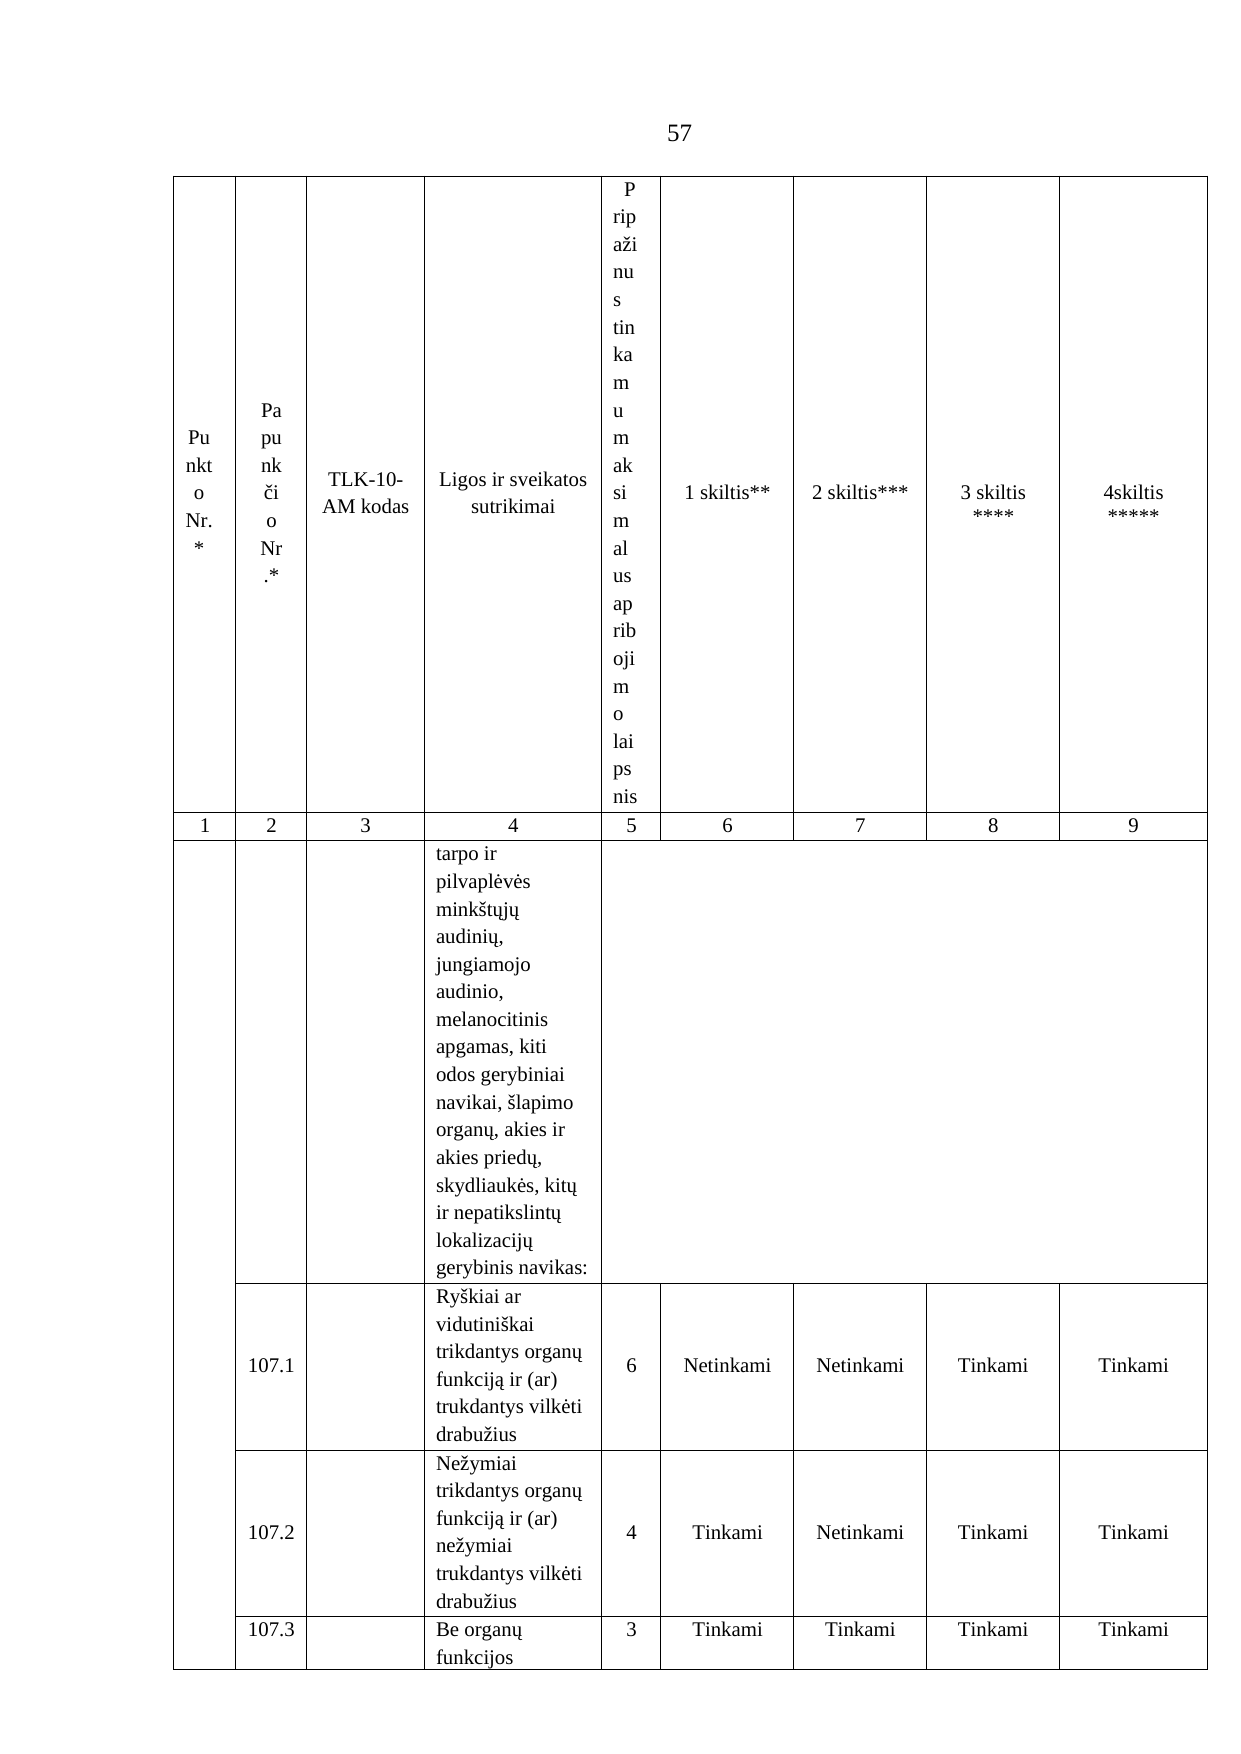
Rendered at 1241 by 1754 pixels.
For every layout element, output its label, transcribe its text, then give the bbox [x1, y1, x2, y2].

table_cell Be organų funkcijos [425, 1617, 601, 1669]
table_cell 3 [307, 813, 424, 840]
table_cell Netinkami [794, 1451, 926, 1616]
table_cell tarpo ir pilvaplėvės minkštųjų audinių, jungiamojo audinio, melanocitinis apgamas, kiti odos gerybiniai navikai, šlapimo organų, akies ir akies priedų, skydliaukės, kitų ir nepatikslintų lokalizacijų gerybinis navikas: [425, 841, 601, 1283]
table_cell Ryškiai ar vidutiniškai trikdantys organų funkciją ir (ar) trukdantys vilkėti drabužius [425, 1284, 601, 1449]
table_header 4skiltis ***** [1060, 177, 1207, 812]
table_cell [236, 841, 306, 1283]
table_cell Tinkami [661, 1617, 793, 1669]
table_cell 6 [661, 813, 793, 840]
table_cell 107.3 [236, 1617, 306, 1669]
table_cell 7 [794, 813, 926, 840]
table_cell Netinkami [661, 1284, 793, 1449]
table_cell Tinkami [927, 1284, 1059, 1449]
table_cell [307, 1617, 424, 1669]
table_cell 6 [602, 1284, 660, 1449]
table_header 3 skiltis **** [927, 177, 1059, 812]
table_cell [602, 841, 1207, 1283]
table_cell Tinkami [1060, 1284, 1207, 1449]
table_cell 107.2 [236, 1451, 306, 1616]
table_cell [307, 1451, 424, 1616]
table_cell [307, 1284, 424, 1449]
table_header TLK-10-AM kodas [307, 177, 424, 812]
table_cell 107.1 [236, 1284, 306, 1449]
table_cell Tinkami [1060, 1617, 1207, 1669]
table_header 1 skiltis** [661, 177, 793, 812]
table_header Pripažinus tinkamu maksimalus apribojimo laipsnis [602, 177, 660, 812]
table_cell 4 [425, 813, 601, 840]
table_cell Tinkami [661, 1451, 793, 1616]
table_cell [307, 841, 424, 1283]
table_cell [174, 841, 235, 1669]
table_header Ligos ir sveikatos sutrikimai [425, 177, 601, 812]
table_header Papunkčio Nr.* [236, 177, 306, 812]
table_cell 4 [602, 1451, 660, 1616]
table_cell Nežymiai trikdantys organų funkciją ir (ar) nežymiai trukdantys vilkėti drabužius [425, 1451, 601, 1616]
table_header Punkto Nr.* [174, 177, 235, 812]
table_header 2 skiltis*** [794, 177, 926, 812]
table_cell 3 [602, 1617, 660, 1669]
table_cell 5 [602, 813, 660, 840]
table_cell Tinkami [927, 1451, 1059, 1616]
table_cell Tinkami [1060, 1451, 1207, 1616]
table_cell 8 [927, 813, 1059, 840]
table_cell Netinkami [794, 1284, 926, 1449]
table_cell Tinkami [794, 1617, 926, 1669]
table_cell 2 [236, 813, 306, 840]
table_cell 1 [174, 813, 235, 840]
table_cell Tinkami [927, 1617, 1059, 1669]
table_cell 9 [1060, 813, 1207, 840]
